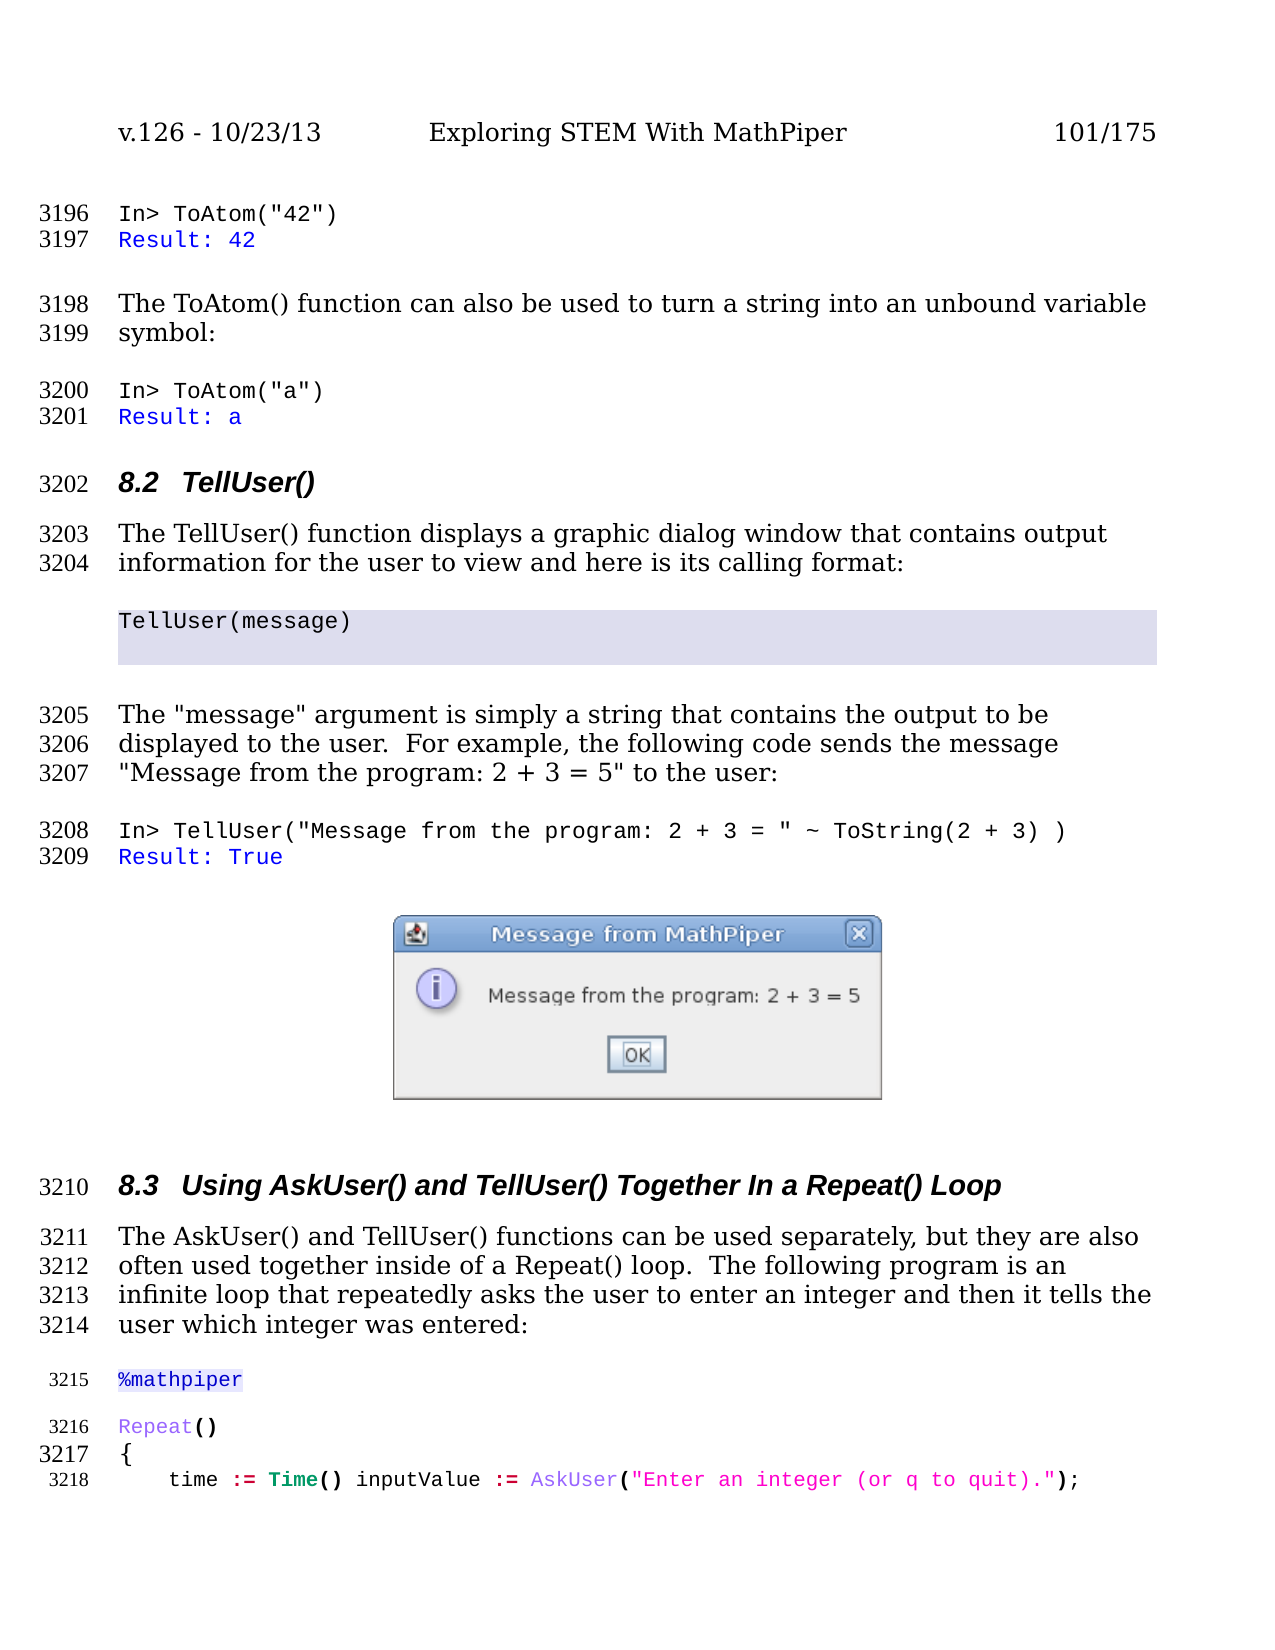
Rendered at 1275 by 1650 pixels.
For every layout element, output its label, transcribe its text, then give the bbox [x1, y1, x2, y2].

subtitle Using AskUser() and TellUser() Together In a Repeat() Loop [118, 1168, 1157, 1201]
text { [118, 1440, 1157, 1469]
text The TellUser() function displays a graphic dialog window that contains output information for the user to view and here is its calling format: [118, 519, 1157, 577]
text Result: a [118, 406, 1157, 432]
text Result: 42 [118, 229, 1157, 254]
text %mathpiper [118, 1369, 1157, 1392]
subtitle TellUser() [118, 465, 1157, 498]
table_header TellUser(message) [118, 610, 1157, 665]
text Result: True [118, 845, 1157, 871]
text The ToAtom() function can also be used to turn a string into an unbound variable symbol: [118, 289, 1157, 348]
text The "message" argument is simply a string that contains the output to be displayed to the user. For example, the following code sends the message "Message from the program: 2 + 3 = 5" to the user: [118, 700, 1157, 787]
text Repeat() [118, 1416, 1157, 1440]
text In> ToAtom("42") [118, 203, 1157, 229]
text The AskUser() and TellUser() functions can be used separately, but they are also often used together inside of a Repeat() loop. The following program is an infinite loop that repeatedly asks the user to enter an integer and then it tells the user which integer was entered: [118, 1222, 1157, 1339]
text In> ToAtom("a") [118, 380, 1157, 406]
text In> TellUser("Message from the program: 2 + 3 = " ~ ToString(2 + 3) ) [118, 819, 1157, 845]
picture [393, 915, 883, 1100]
text time := Time() inputValue := AskUser("Enter an integer (or q to quit)."); [118, 1469, 1157, 1492]
